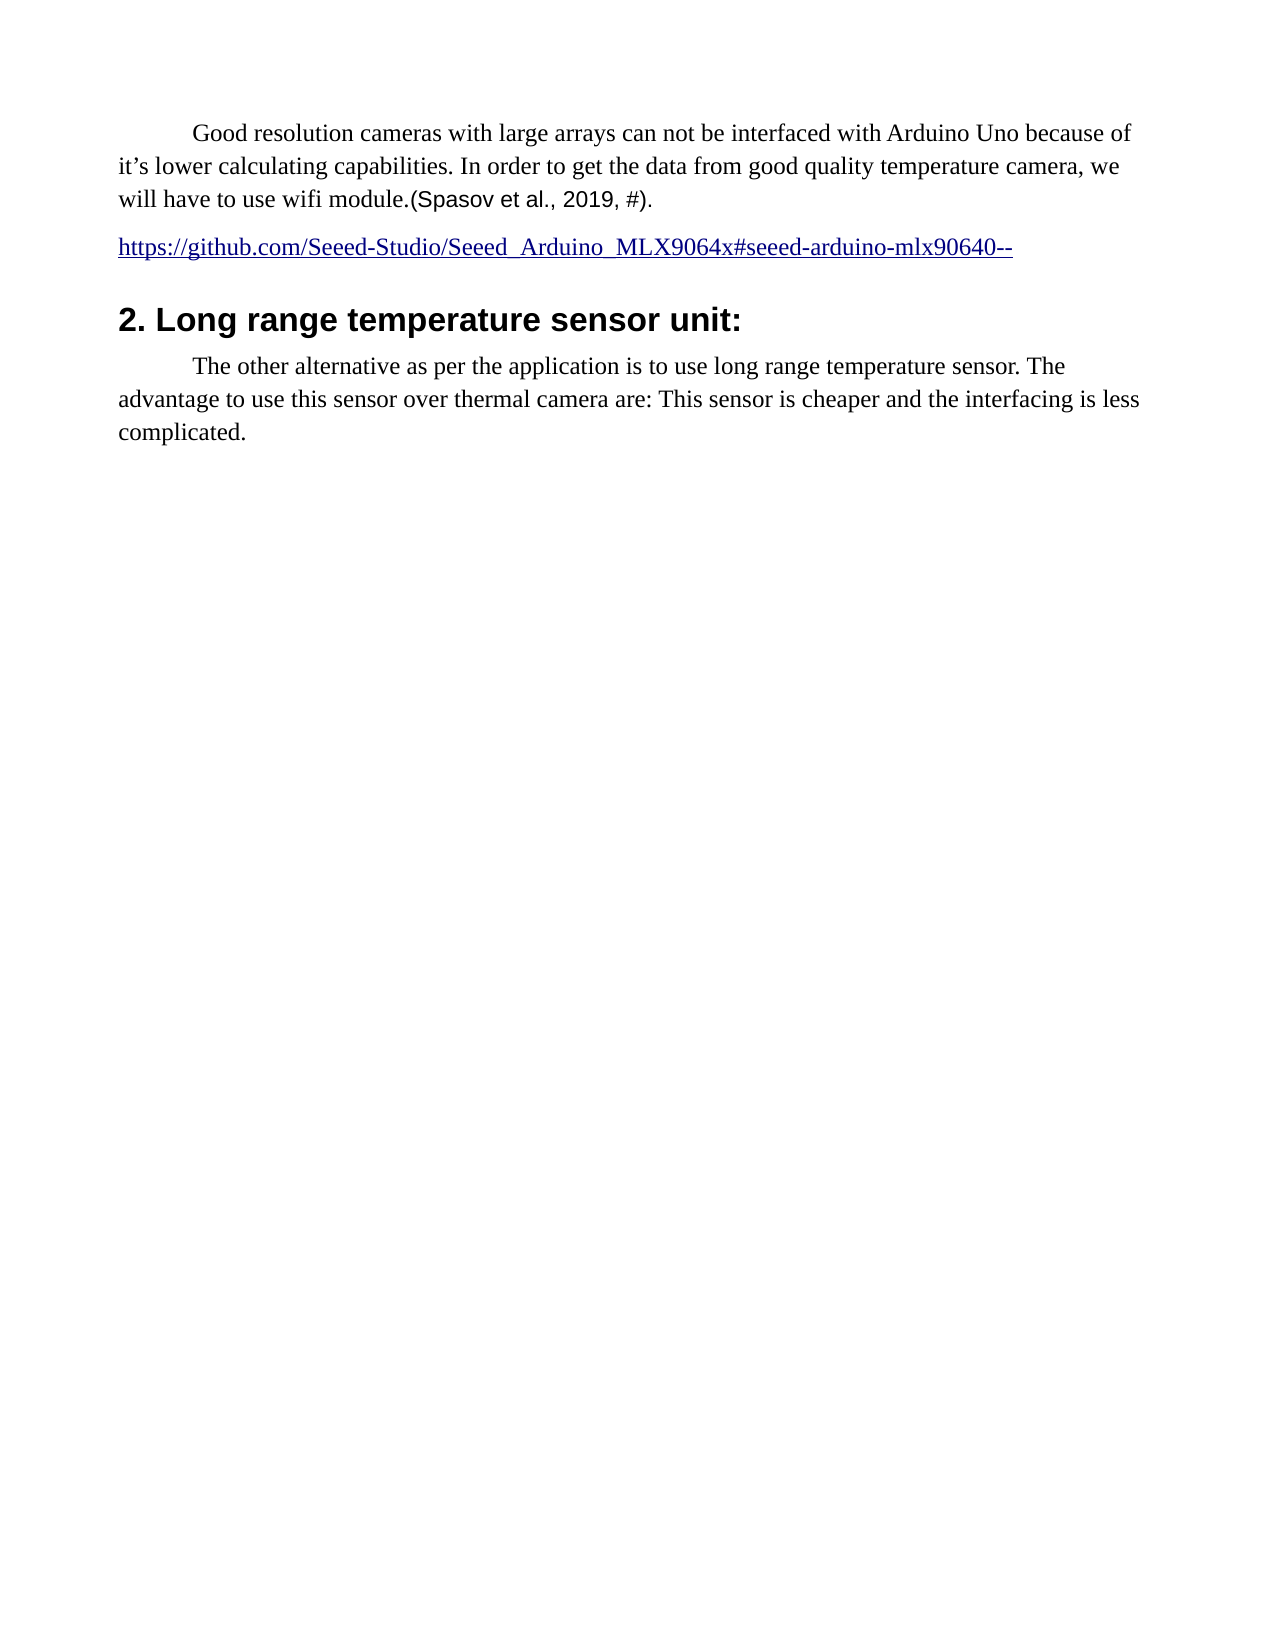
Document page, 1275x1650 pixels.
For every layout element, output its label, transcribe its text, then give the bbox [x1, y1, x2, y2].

text https://github.com/Seeed-Studio/Seeed_Arduino_MLX9064x#seeed-arduino-mlx90640-- [118, 232, 1157, 261]
text Good resolution cameras with large arrays can not be interfaced with Arduino Uno because of it’s lower calculating capabilities. In order to get the data from good quality temperature camera, we will have to use wifi module.(Spasov et al., 2019, #). [118, 118, 1157, 213]
subtitle 2. Long range temperature sensor unit: [118, 300, 1157, 339]
text The other alternative as per the application is to use long range temperature sensor. The advantage to use this sensor over thermal camera are: This sensor is cheaper and the interfacing is less complicated. [118, 351, 1157, 446]
